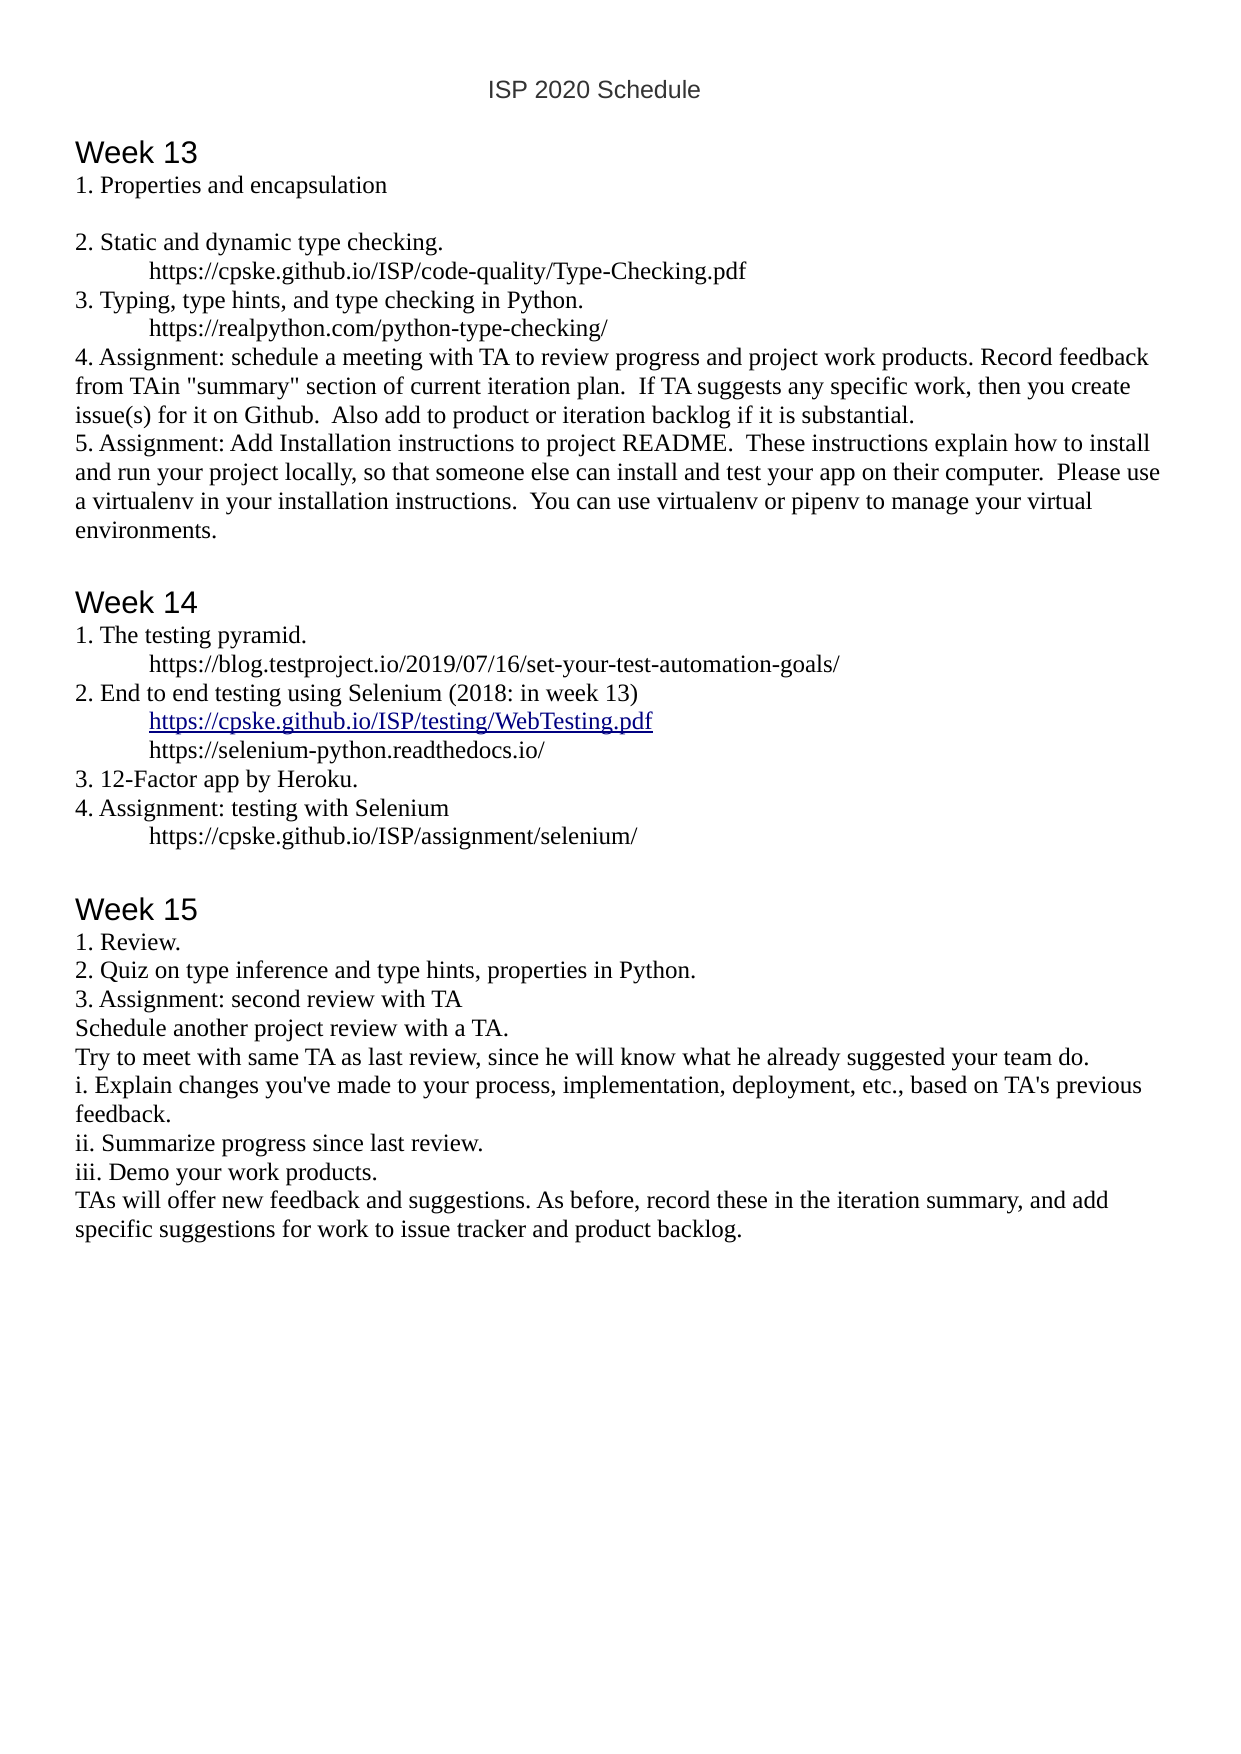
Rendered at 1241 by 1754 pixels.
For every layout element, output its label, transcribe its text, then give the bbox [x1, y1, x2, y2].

text Schedule another project review with a TA. [75, 1013, 1166, 1042]
text https://selenium-python.readthedocs.io/ [75, 735, 1166, 764]
text https://cpske.github.io/ISP/code-quality/Type-Checking.pdf [75, 256, 1166, 285]
text 3. Typing, type hints, and type checking in Python. [75, 285, 1166, 313]
text ii. Summarize progress since last review. [75, 1128, 1166, 1157]
subtitle Week 15 [75, 891, 1166, 927]
subtitle Week 13 [75, 134, 1166, 170]
text 5. Assignment: Add Installation instructions to project README. These instructions explain how to install and run your project locally, so that someone else can install and test your app on their computer. Please use a virtualenv in your installation instructions. You can use virtualenv or pipenv to manage your virtual environments. [75, 428, 1166, 543]
text i. Explain changes you've made to your process, implementation, deployment, etc., based on TA's previous feedback. [75, 1071, 1166, 1128]
text 1. Properties and encapsulation [75, 170, 1166, 198]
text 2. Static and dynamic type checking. [75, 227, 1166, 256]
text 2. Quiz on type inference and type hints, properties in Python. [75, 956, 1166, 984]
text TAs will offer new feedback and suggestions. As before, record these in the iteration summary, and add specific suggestions for work to issue tracker and product backlog. [75, 1186, 1166, 1243]
text https://cpske.github.io/ISP/assignment/selenium/ [75, 821, 1166, 850]
text https://blog.testproject.io/2019/07/16/set-your-test-automation-goals/ [75, 649, 1166, 678]
text 4. Assignment: schedule a meeting with TA to review progress and project work products. Record feedback from TAin "summary" section of current iteration plan. If TA suggests any specific work, then you create issue(s) for it on Github. Also add to product or iteration backlog if it is substantial. [75, 342, 1166, 428]
subtitle Week 14 [75, 584, 1166, 620]
text 1. The testing pyramid. [75, 620, 1166, 649]
text 3. 12-Factor app by Heroku. [75, 764, 1166, 793]
text 4. Assignment: testing with Selenium [75, 793, 1166, 821]
text Try to meet with same TA as last review, since he will know what he already suggested your team do. [75, 1042, 1166, 1071]
text 1. Review. [75, 927, 1166, 956]
text iii. Demo your work products. [75, 1157, 1166, 1186]
text https://cpske.github.io/ISP/testing/WebTesting.pdf [75, 706, 1166, 735]
text 3. Assignment: second review with TA [75, 984, 1166, 1013]
text https://realpython.com/python-type-checking/ [75, 313, 1166, 342]
text 2. End to end testing using Selenium (2018: in week 13) [75, 678, 1166, 706]
